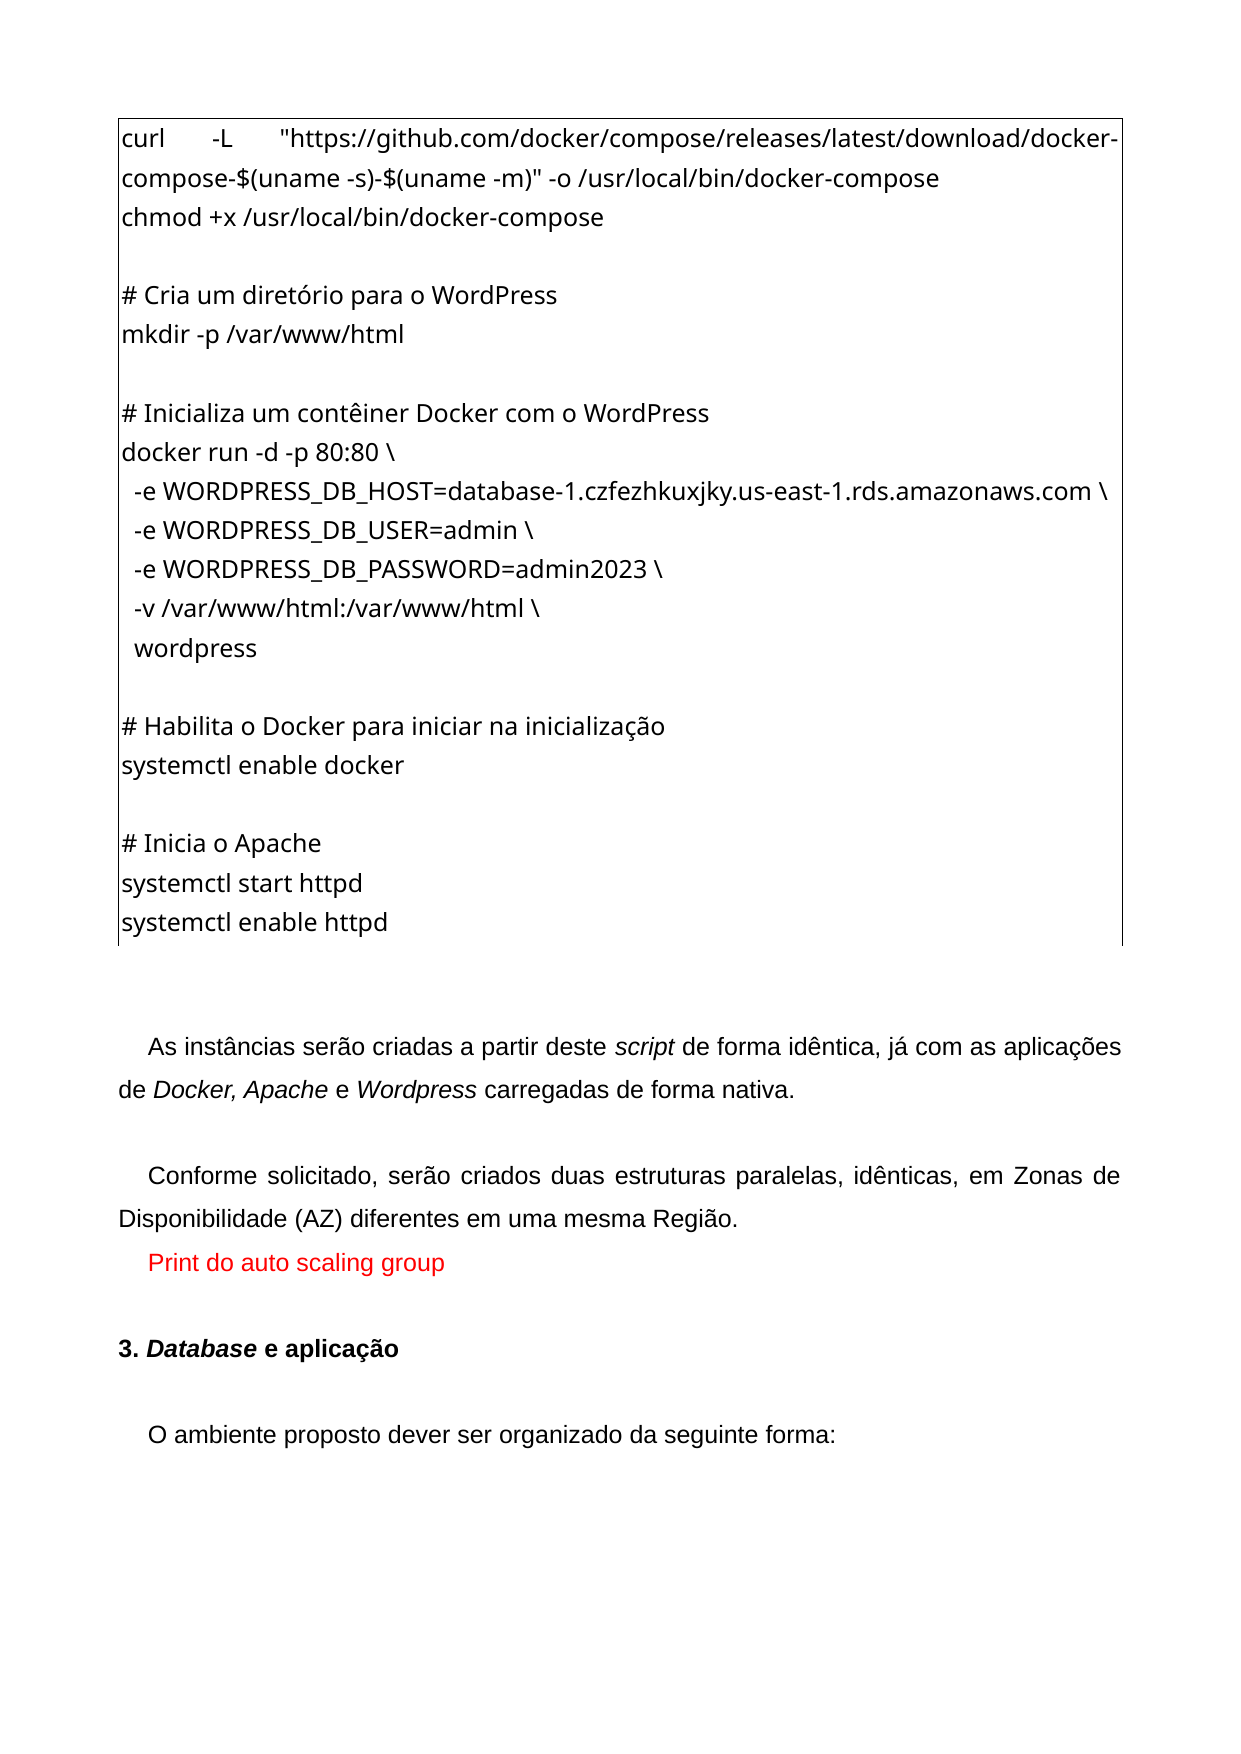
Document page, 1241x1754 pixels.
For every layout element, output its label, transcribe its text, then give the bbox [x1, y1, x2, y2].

text 3. Database e aplicação [118, 1334, 1122, 1363]
text Print do auto scaling group [118, 1248, 1122, 1276]
text Conforme solicitado, serão criados duas estruturas paralelas, idênticas, em Zonas de Disponibilidade (AZ) diferentes em uma mesma Região. [118, 1161, 1122, 1233]
table_header curl -L "https://github.com/docker/compose/releases/latest/download/docker-compose-$(uname -s)-$(uname -m)" -o /usr/local/bin/docker-compose chmod +x /usr/local/bin/docker-compose # Cria um diretório para o WordPress mkdir -p /var/www/html # Inicializa um contêiner Docker com o WordPress docker run -d -p 80:80 \ -e WORDPRESS_DB_HOST=database-1.czfezhkuxjky.us-east-1.rds.amazonaws.com \ -e WORDPRESS_DB_USER=admin \ -e WORDPRESS_DB_PASSWORD=admin2023 \ -v /var/www/html:/var/www/html \ wordpress # Habilita o Docker para iniciar na inicialização systemctl enable docker # Inicia o Apache systemctl start httpd systemctl enable httpd [119, 119, 1122, 946]
text O ambiente proposto dever ser organizado da seguinte forma: [118, 1420, 1122, 1449]
text As instâncias serão criadas a partir deste script de forma idêntica, já com as aplicações de Docker, Apache e Wordpress carregadas de forma nativa. [118, 1032, 1122, 1104]
